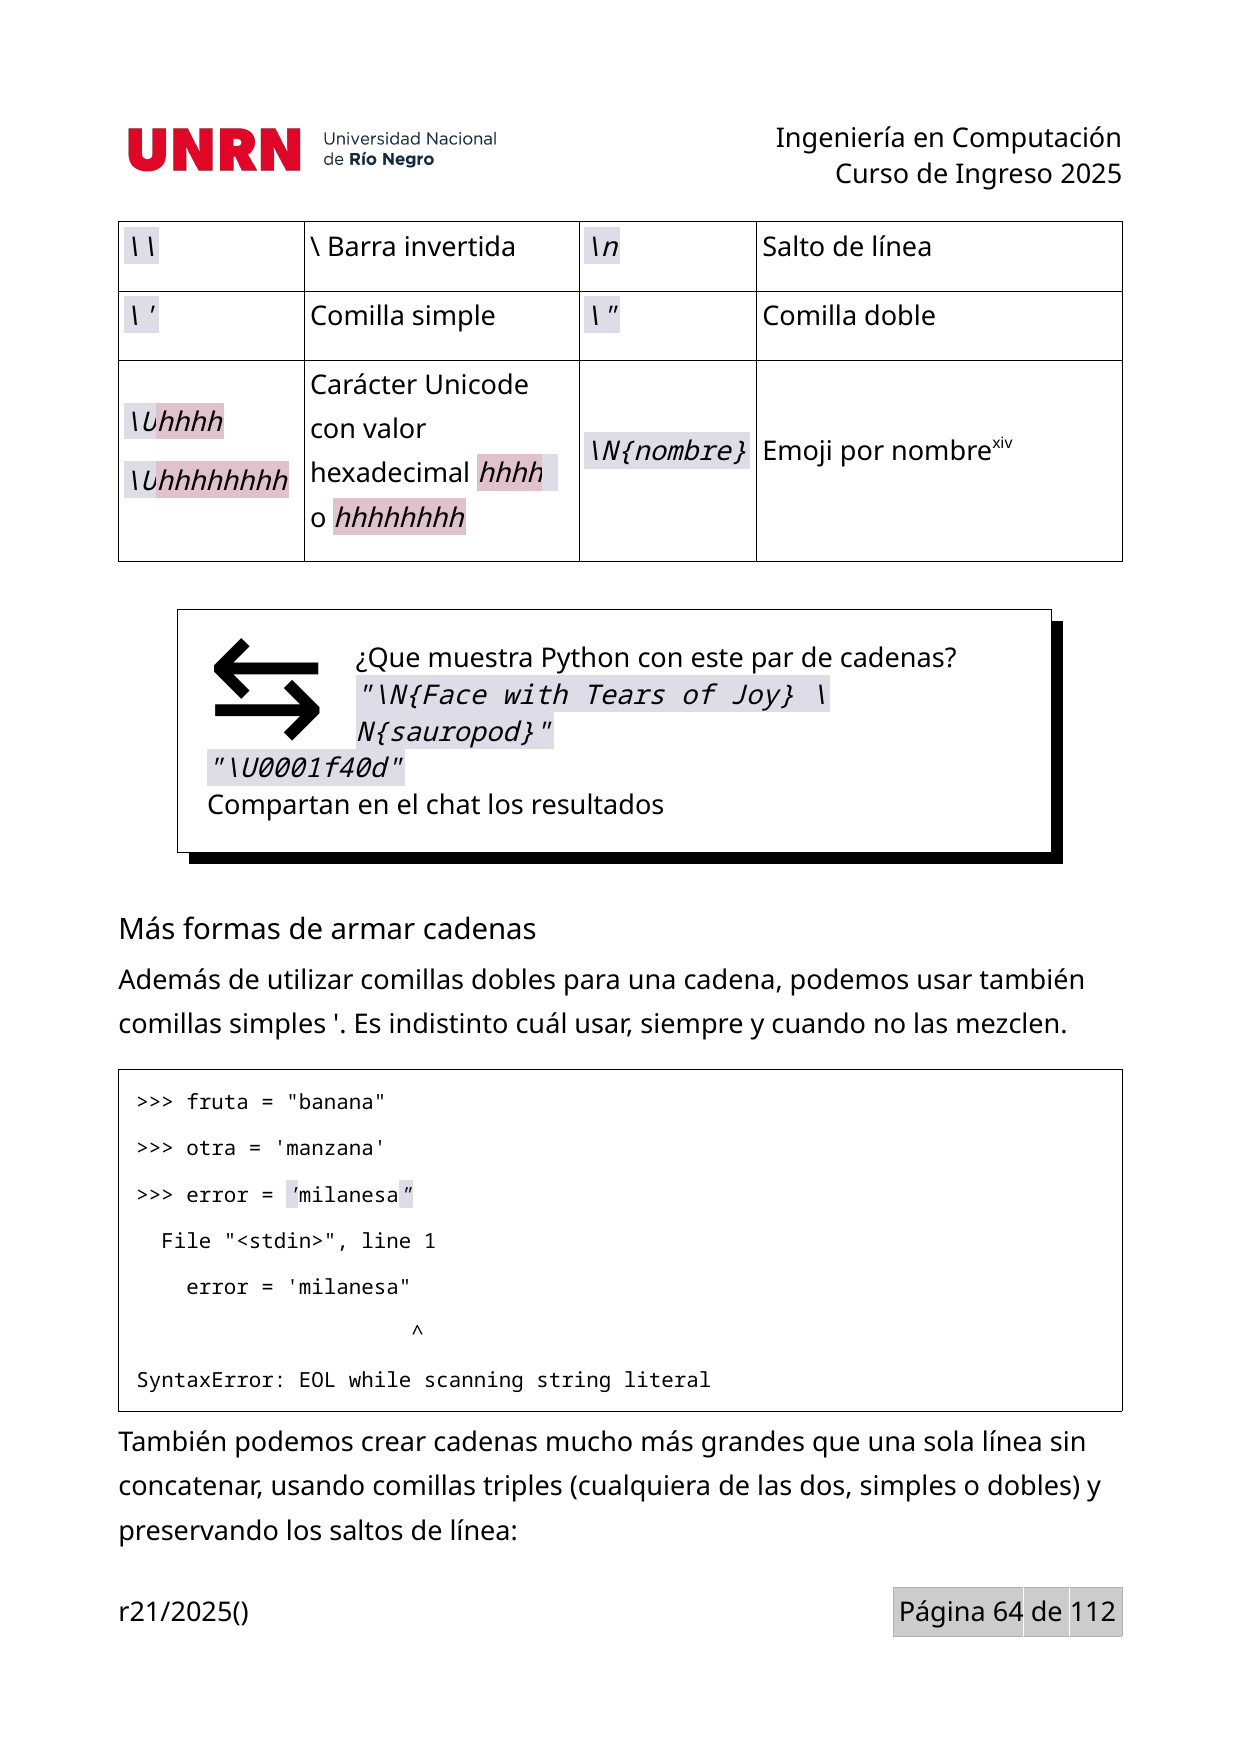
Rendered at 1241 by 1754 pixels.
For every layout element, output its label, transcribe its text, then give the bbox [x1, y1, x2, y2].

table_header Salto de línea [757, 222, 1122, 291]
text También podemos crear cadenas mucho más grandes que una sola línea sin concatenar, usando comillas triples (cualquiera de las dos, simples o dobles) y preservando los saltos de línea: [118, 1423, 1122, 1548]
text >>> fruta = "banana" [119, 1070, 1122, 1116]
table_cell \' [119, 292, 304, 360]
table_cell Comilla doble [757, 292, 1122, 360]
text SyntaxError: EOL while scanning string literal [119, 1347, 1122, 1411]
table_header \\ [119, 222, 304, 291]
table_cell Emoji por nombre [757, 361, 1122, 561]
text >>> error = 'milanesa" [119, 1162, 1122, 1208]
text error = 'milanesa" [119, 1254, 1122, 1301]
table_cell Carácter Unicode con valor hexadecimal hhhh o hhhhhhhh [305, 361, 579, 561]
table_cell Comilla simple [305, 292, 579, 360]
picture [118, 118, 505, 180]
table_cell \" [580, 292, 756, 360]
text Además de utilizar comillas dobles para una cadena, podemos usar también comillas simples '. Es indistinto cuál usar, siempre y cuando no las mezclen. [118, 961, 1122, 1042]
subtitle Más formas de armar cadenas [118, 908, 1122, 948]
text >>> otra = 'manzana' [119, 1116, 1122, 1162]
table_cell \Uhhhh \Uhhhhhhhh [119, 361, 304, 561]
text File "<stdin>", line 1 [119, 1208, 1122, 1254]
table_header \ Barra invertida [305, 222, 579, 291]
text ^ [119, 1301, 1122, 1347]
table_cell \N{nombre} [580, 361, 756, 561]
table_header \n [580, 222, 756, 291]
text ⇆¿Que muestra Python con este par de cadenas? "\N{Face with Tears of Joy} \N{sauropod}" "\U0001f40d" Compartan en el chat los resultados [178, 610, 1051, 852]
